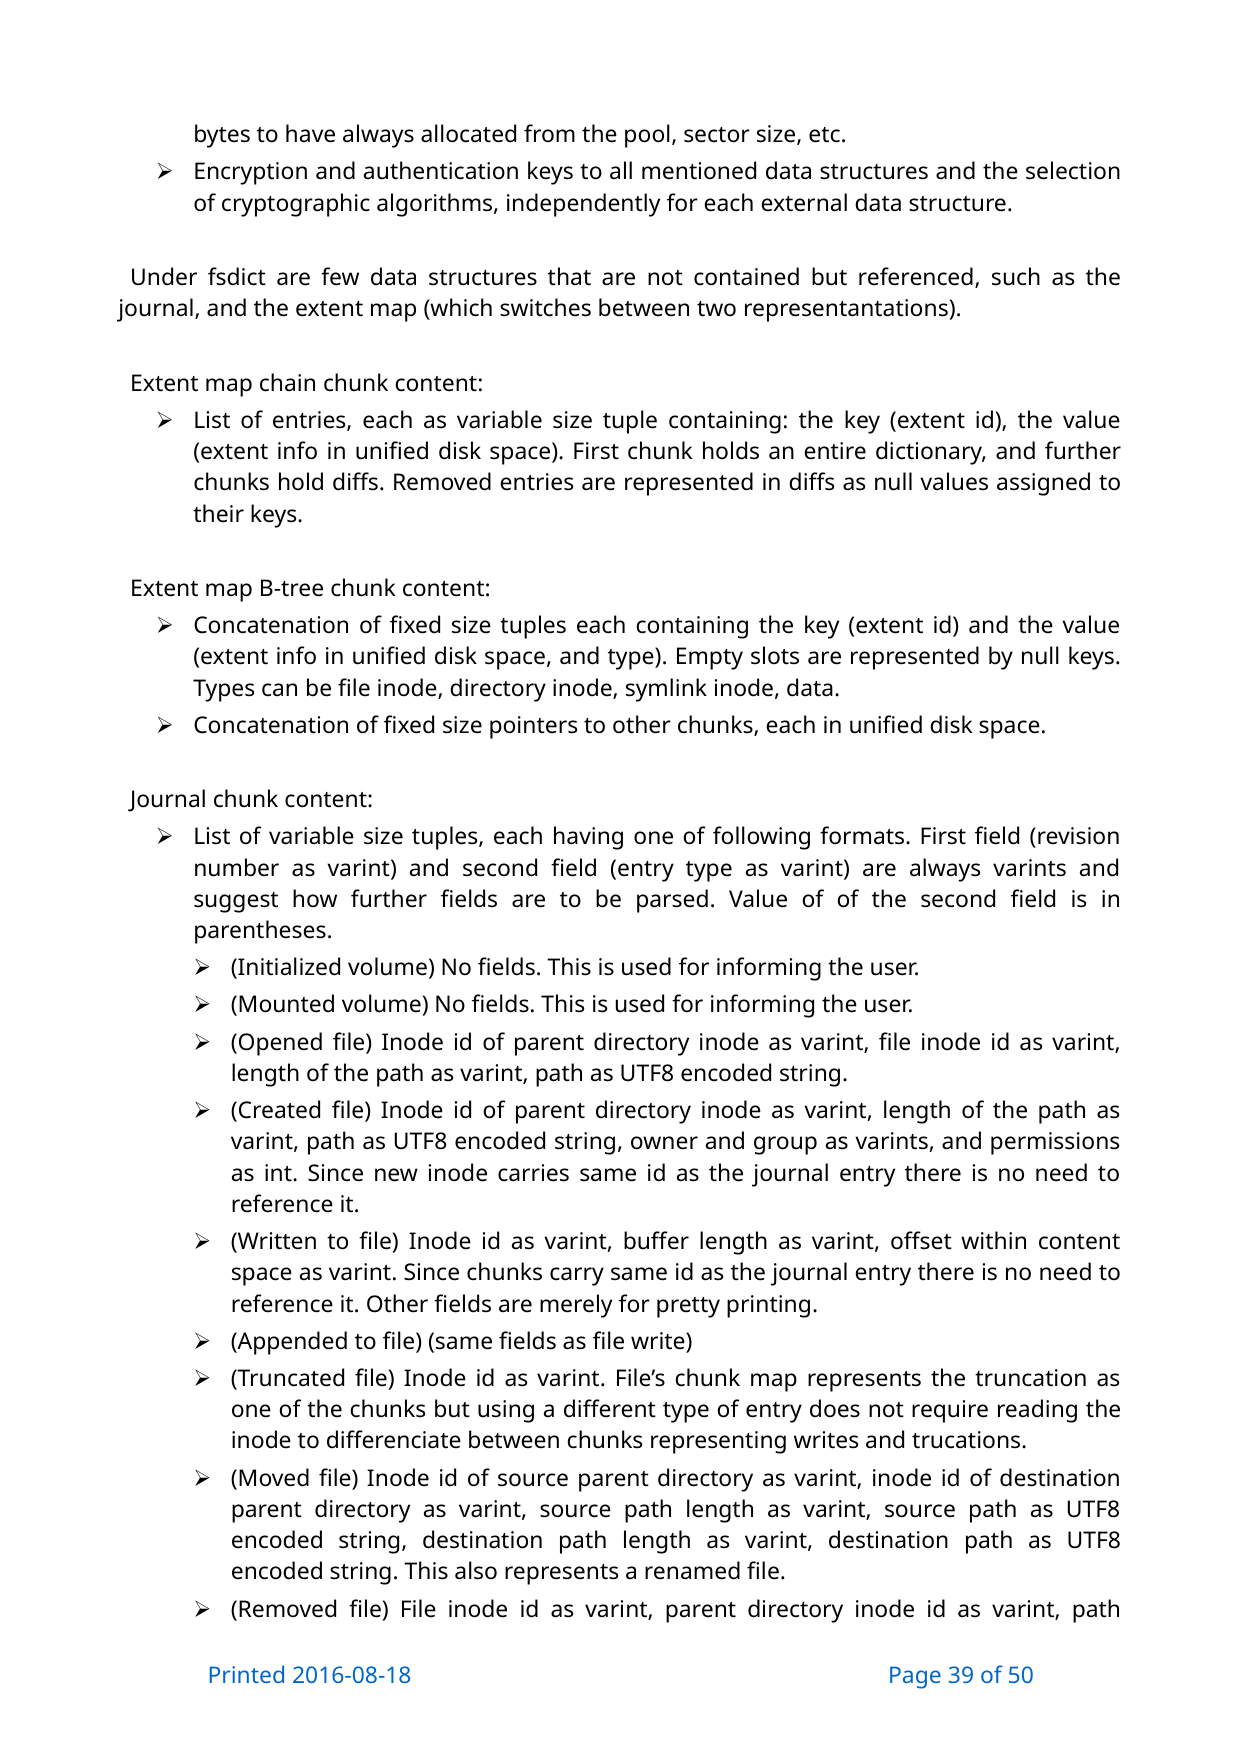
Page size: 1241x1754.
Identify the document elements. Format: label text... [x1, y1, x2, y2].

list List of variable size tuples, each having one of following formats. First field (revision number as varint) and second field (entry type as varint) are always varints and suggest how further fields are to be parsed. Value of of the second field is in parentheses. [156, 820, 1122, 945]
text Under fsdict are few data structures that are not contained but referenced, such as the journal, and the extent map (which switches between two representantations). [118, 261, 1122, 323]
text Extent map B-tree chunk content: [118, 572, 1122, 603]
list (Created file) Inode id of parent directory inode as varint, length of the path as varint, path as UTF8 encoded string, owner and group as varints, and permissions as int. Since new inode carries same id as the journal entry there is no need to reference it. [193, 1094, 1122, 1219]
list (Initialized volume) No fields. This is used for informing the user. [193, 951, 1122, 982]
list bytes to have always allocated from the pool, sector size, etc. [156, 118, 1122, 149]
list (Removed file) File inode id as varint, parent directory inode id as varint, path [193, 1592, 1122, 1624]
list (Mounted volume) No fields. This is used for informing the user. [193, 988, 1122, 1020]
list (Appended to file) (same fields as file write) [193, 1325, 1122, 1356]
list List of entries, each as variable size tuple containing: the key (extent id), the value (extent info in unified disk space). First chunk holds an entire dictionary, and further chunks hold diffs. Removed entries are represented in diffs as null values assigned to their keys. [156, 404, 1122, 529]
list Encryption and authentication keys to all mentioned data structures and the selection of cryptographic algorithms, independently for each external data structure. [156, 155, 1122, 218]
text Journal chunk content: [118, 783, 1122, 814]
list (Written to file) Inode id as varint, buffer length as varint, offset within content space as varint. Since chunks carry same id as the journal entry there is no need to reference it. Other fields are merely for pretty printing. [193, 1225, 1122, 1319]
list (Truncated file) Inode id as varint. File’s chunk map represents the truncation as one of the chunks but using a different type of entry does not require reading the inode to differenciate between chunks representing writes and trucations. [193, 1362, 1122, 1456]
list Concatenation of fixed size tuples each containing the key (extent id) and the value (extent info in unified disk space, and type). Empty slots are represented by null keys. Types can be file inode, directory inode, symlink inode, data. [156, 609, 1122, 703]
list (Moved file) Inode id of source parent directory as varint, inode id of destination parent directory as varint, source path length as varint, source path as UTF8 encoded string, destination path length as varint, destination path as UTF8 encoded string. This also represents a renamed file. [193, 1462, 1122, 1587]
text Extent map chain chunk content: [118, 367, 1122, 398]
list (Opened file) Inode id of parent directory inode as varint, file inode id as varint, length of the path as varint, path as UTF8 encoded string. [193, 1026, 1122, 1088]
list Concatenation of fixed size pointers to other chunks, each in unified disk space. [156, 709, 1122, 740]
